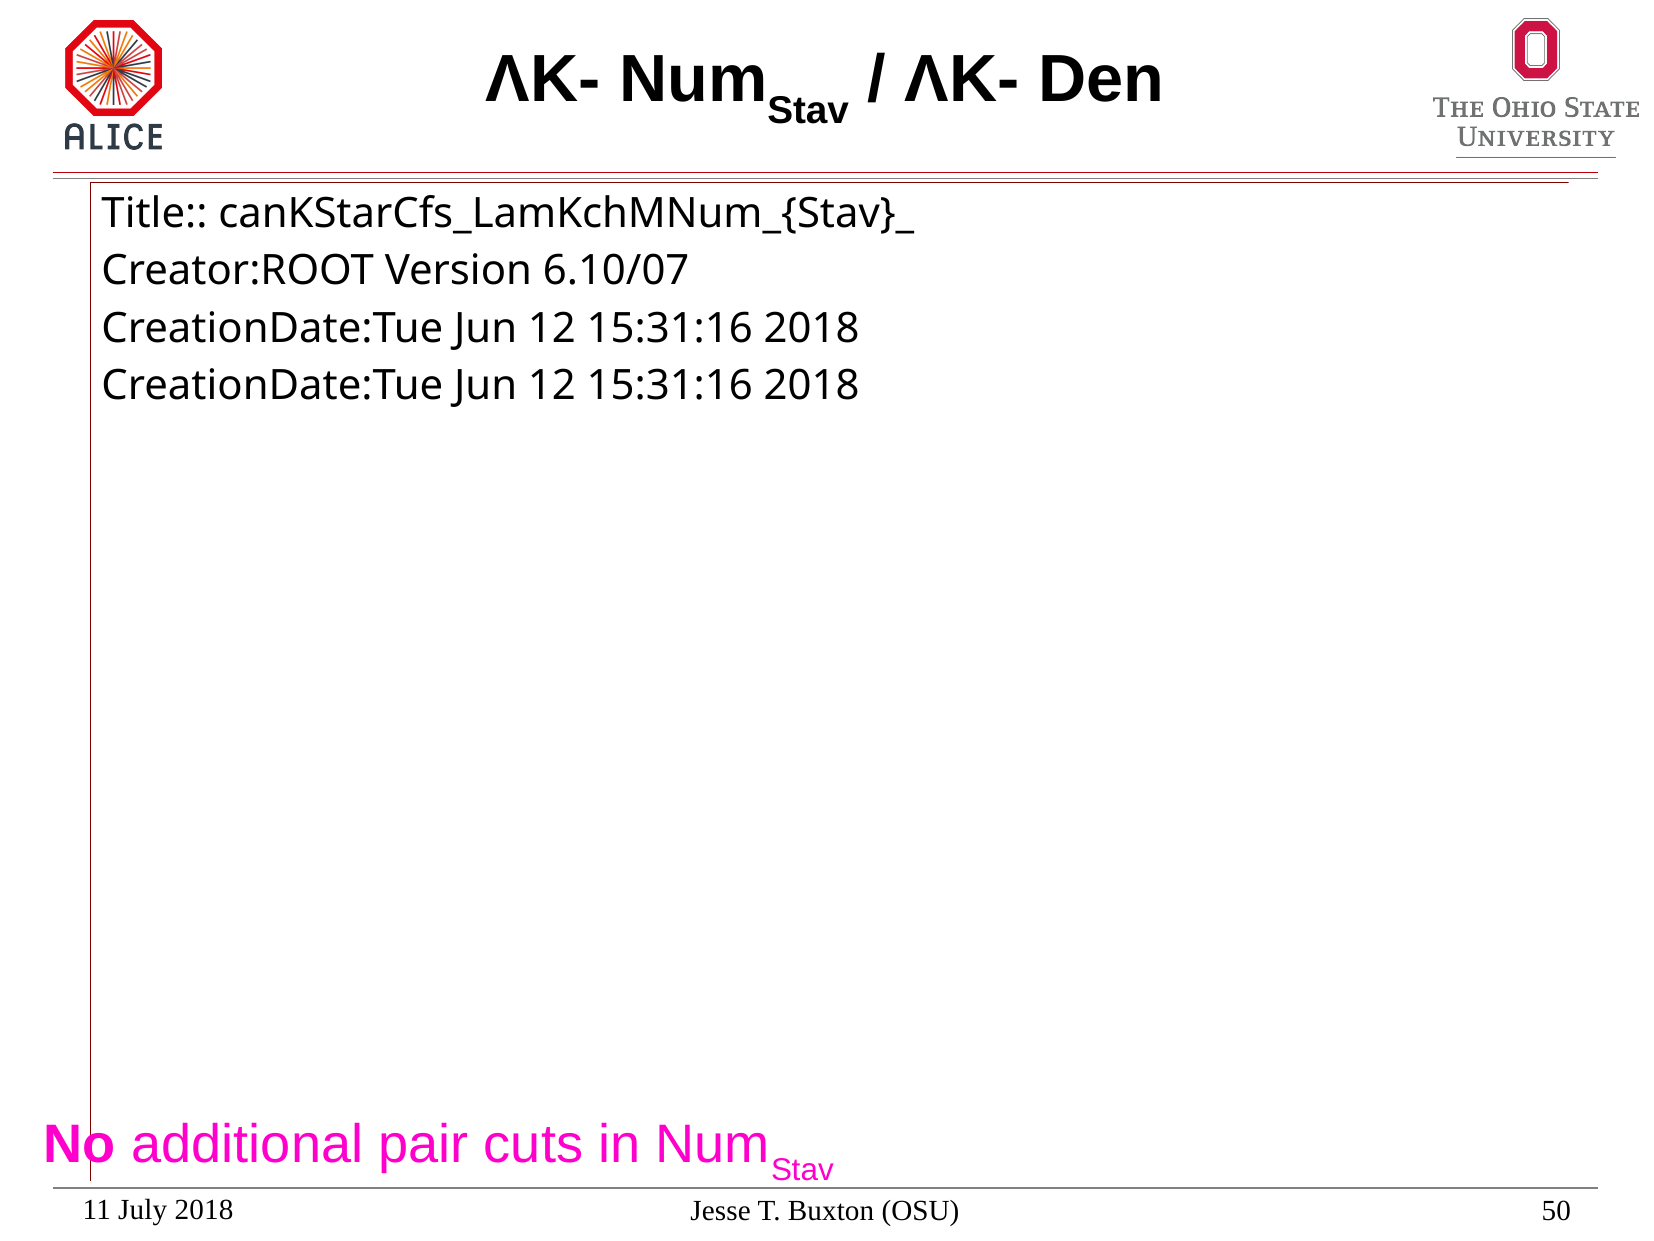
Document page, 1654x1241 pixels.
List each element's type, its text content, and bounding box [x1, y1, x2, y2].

picture [65, 20, 137, 150]
picture [87, 180, 1569, 1181]
picture [1513, 5, 1642, 171]
title ΛK- NumStav / ΛK- Den [137, 1, 1513, 172]
text_box No additional pair cuts in NumStav [28, 1106, 976, 1195]
